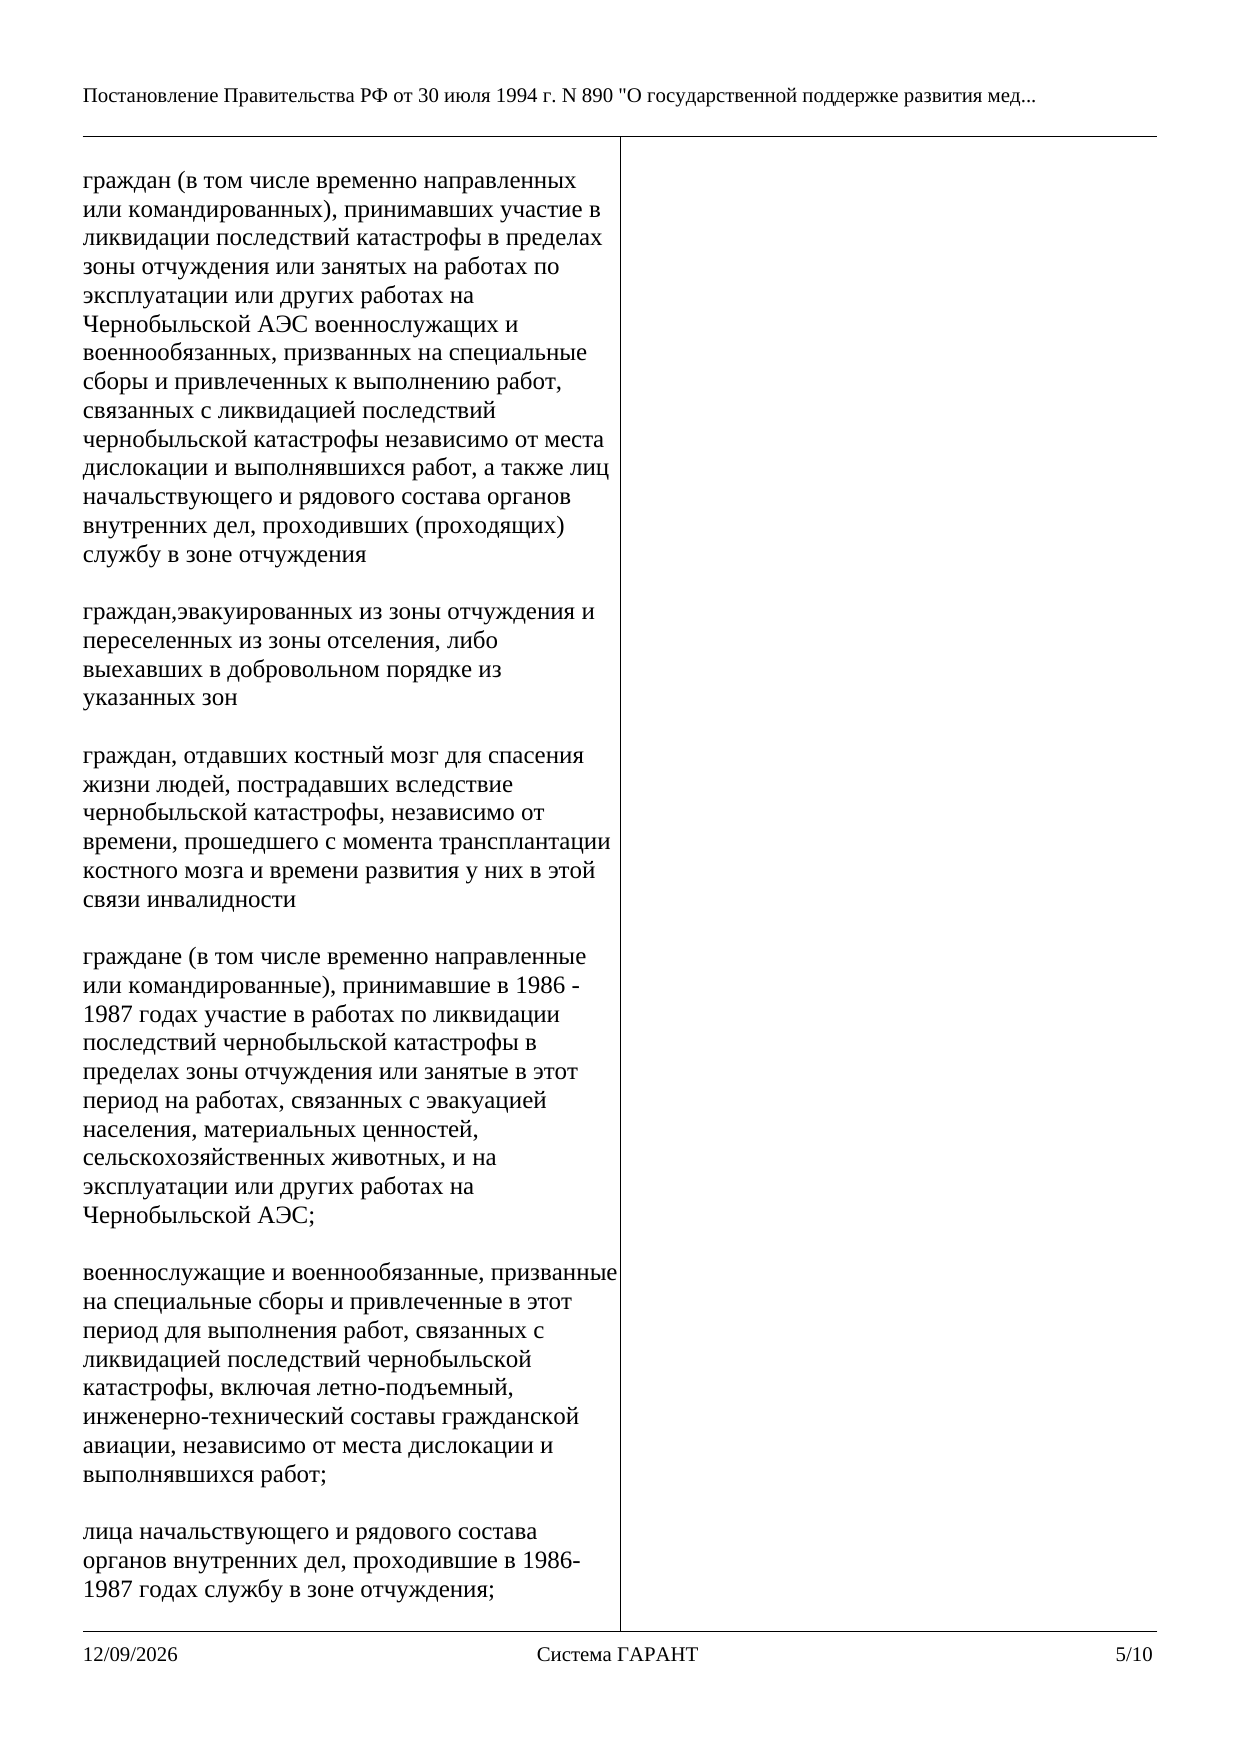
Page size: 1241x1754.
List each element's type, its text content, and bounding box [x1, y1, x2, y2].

table_cell [83, 137, 620, 165]
table_cell граждан, отдавших костный мозг для спасения жизни людей, пострадавших вследствие чернобыльской катастрофы, независимо от времени, прошедшего с момента трансплантации костного мозга и времени развития у них в этой связи инвалидности [83, 740, 620, 941]
table_cell [621, 596, 1157, 740]
table_cell [621, 740, 1157, 941]
table_cell граждане (в том числе временно направленные или командированные), принимавшие в 1986 -1987 годах участие в работах по ликвидации последствий чернобыльской катастрофы в пределах зоны отчуждения или занятые в этот период на работах, связанных с эвакуацией населения, материальных ценностей, сельскохозяйственных животных, и на эксплуатации или других работах на Чернобыльской АЭС; военнослужащие и военнообязанные, призванные на специальные сборы и привлеченные в этот период для выполнения работ, связанных с ликвидацией последствий чернобыльской катастрофы, включая летно-подъемный, инженерно-технический составы гражданской авиации, независимо от места дислокации и выполнявшихся работ; лица начальствующего и рядового состава органов внутренних дел, проходившие в 1986-1987 годах службу в зоне отчуждения; [83, 941, 620, 1631]
table_cell граждан,эвакуированных из зоны отчуждения и переселенных из зоны отселения, либо выехавших в добровольном порядке из указанных зон [83, 596, 620, 740]
table_cell [621, 137, 1157, 165]
table_cell граждан (в том числе временно направленных или командированных), принимавших участие в ликвидации последствий катастрофы в пределах зоны отчуждения или занятых на работах по эксплуатации или других работах на Чернобыльской АЭС военнослужащих и военнообязанных, призванных на специальные сборы и привлеченных к выполнению работ, связанных с ликвидацией последствий чернобыльской катастрофы независимо от места дислокации и выполнявшихся работ, а также лиц начальствующего и рядового состава органов внутренних дел, проходивших (проходящих) службу в зоне отчуждения [83, 165, 620, 596]
table_cell [621, 941, 1157, 1631]
table_cell [621, 165, 1157, 596]
